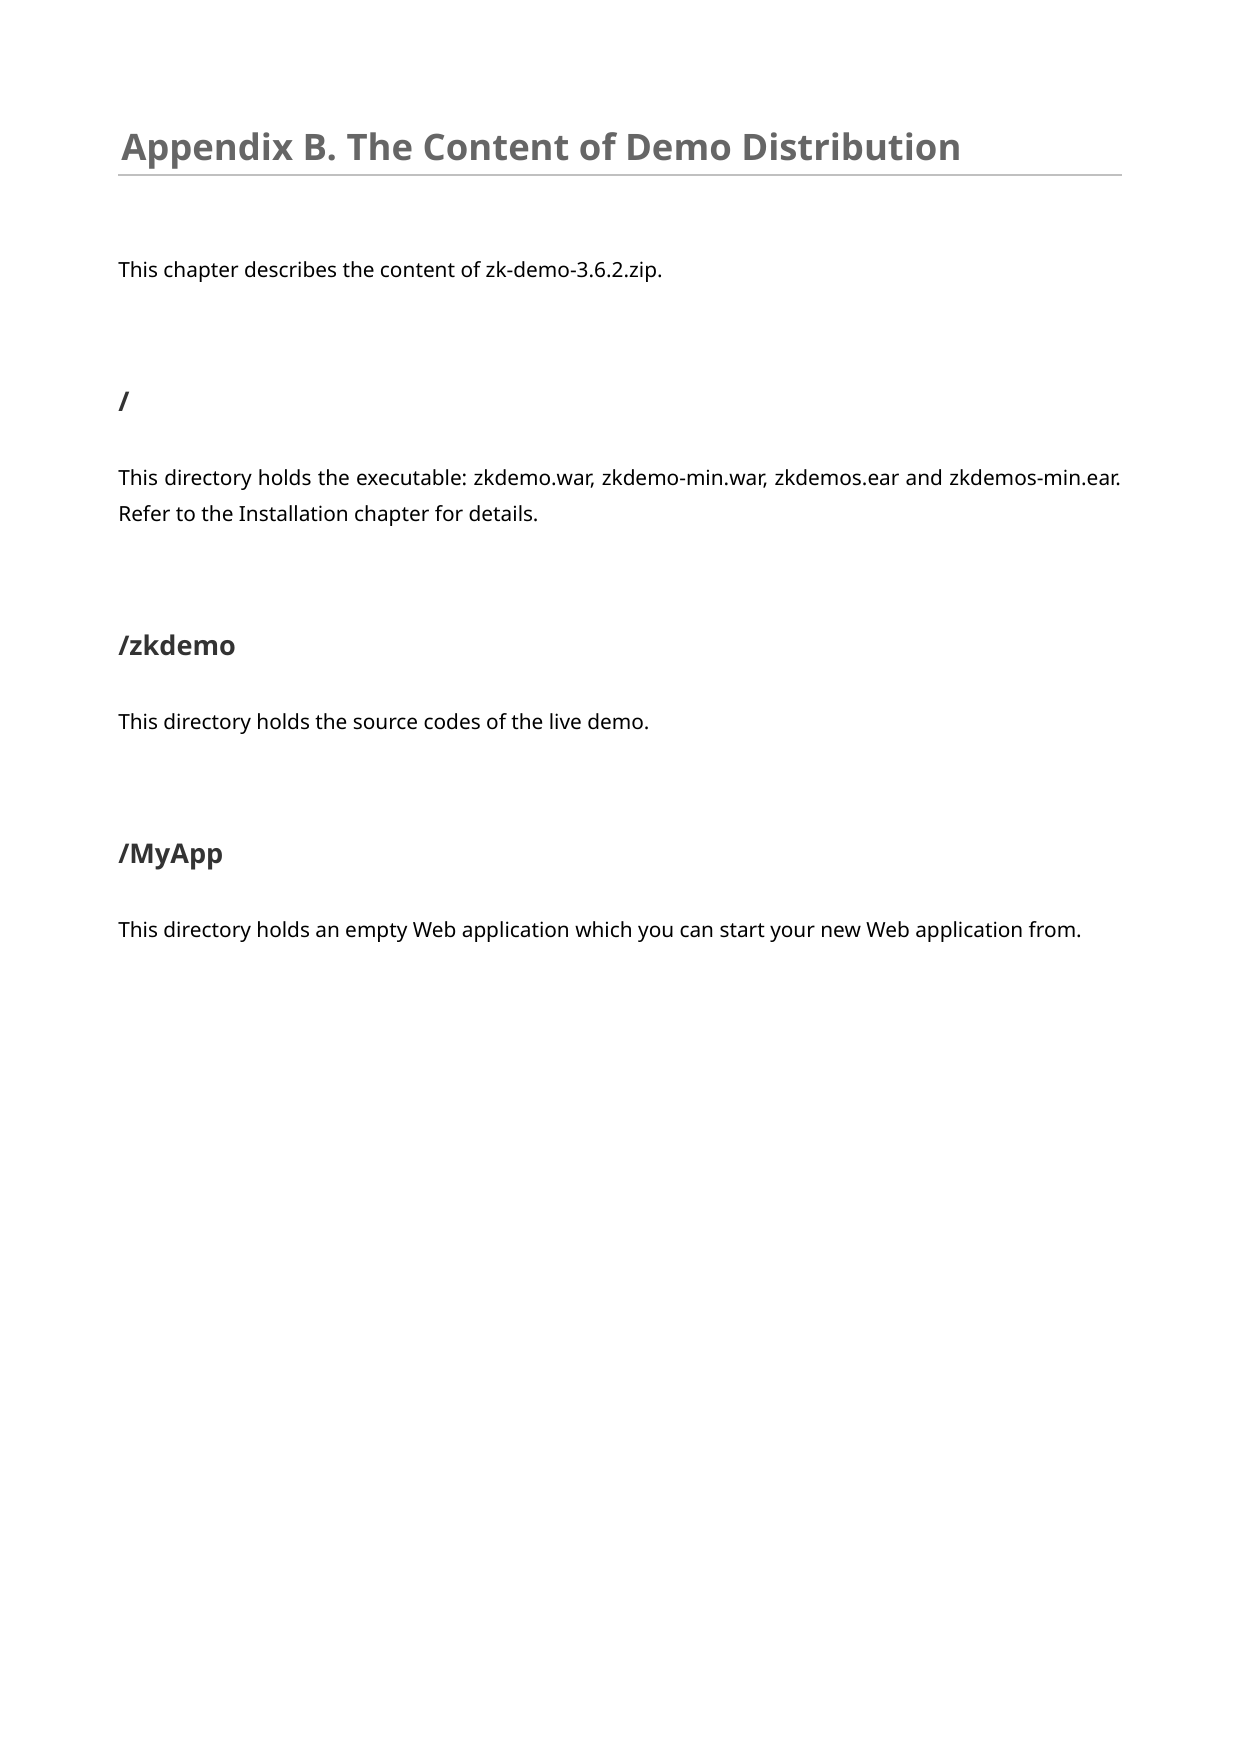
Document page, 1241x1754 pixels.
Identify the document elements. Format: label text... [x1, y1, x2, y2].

text This directory holds the source codes of the live demo. [118, 707, 1122, 736]
subtitle /zkdemo [118, 626, 1122, 663]
text This chapter describes the content of zk-demo-3.6.2.zip. [118, 255, 1122, 284]
subtitle Appendix B. The Content of Demo Distribution [118, 118, 1122, 174]
subtitle / [118, 382, 1122, 419]
subtitle /MyApp [118, 834, 1122, 871]
text This directory holds an empty Web application which you can start your new Web application from. [118, 915, 1122, 944]
text This directory holds the executable: zkdemo.war, zkdemo-min.war, zkdemos.ear and zkdemos-min.ear. Refer to the Installation chapter for details. [118, 463, 1122, 527]
